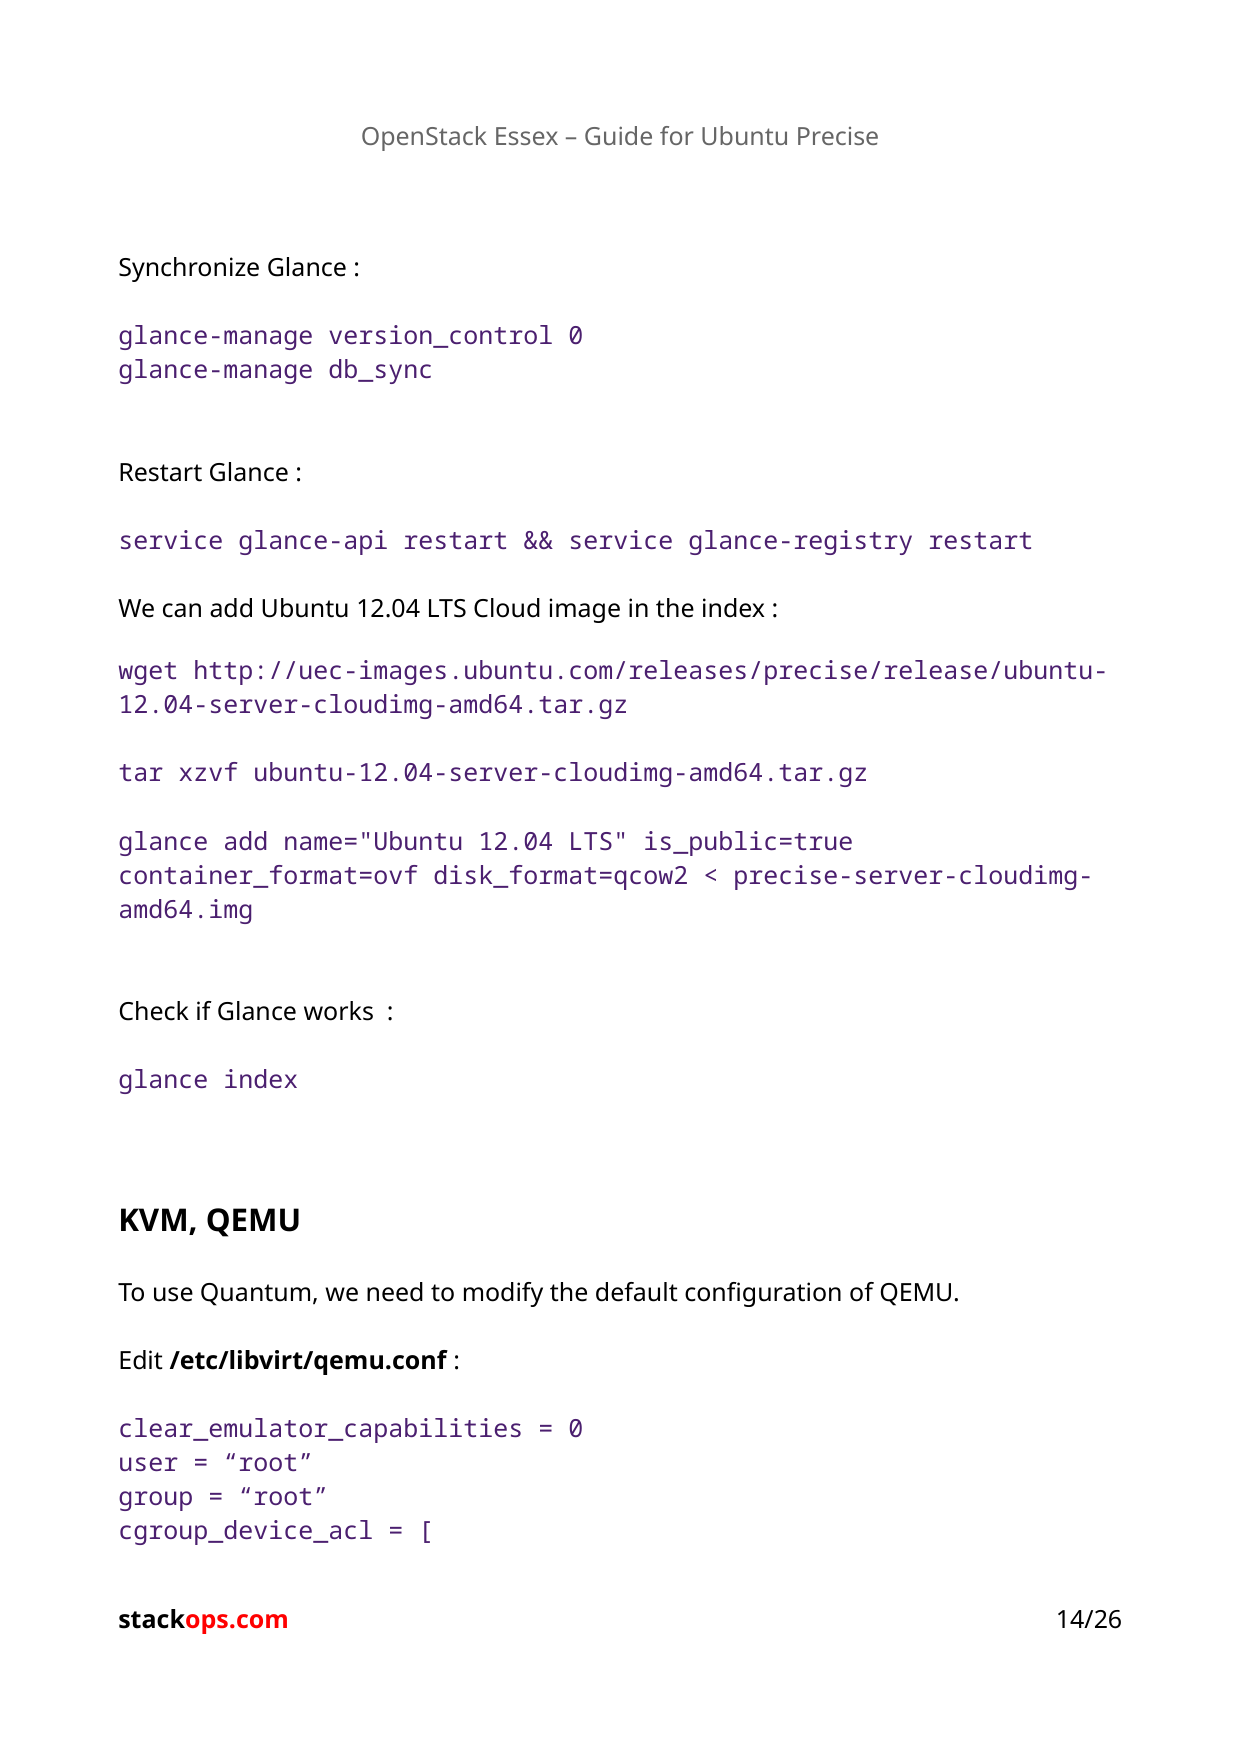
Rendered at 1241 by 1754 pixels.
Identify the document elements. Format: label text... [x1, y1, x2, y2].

text Check if Glance works : [118, 993, 1122, 1028]
text wget http://uec-images.ubuntu.com/releases/precise/release/ubuntu-12.04-server-cloudimg-amd64.tar.gz [118, 653, 1122, 721]
text group = “root” [118, 1479, 1122, 1513]
text Edit /etc/libvirt/qemu.conf : [118, 1343, 1122, 1377]
text tar xzvf ubuntu-12.04-server-cloudimg-amd64.tar.gz [118, 755, 1122, 789]
text Restart Glance : [118, 454, 1122, 488]
text cgroup_device_acl = [ [118, 1513, 1122, 1547]
text KVM, QEMU [118, 1198, 1122, 1241]
text We can add Ubuntu 12.04 LTS Cloud image in the index : [118, 590, 1122, 624]
text service glance-api restart && service glance-registry restart [118, 522, 1122, 556]
text user = “root” [118, 1445, 1122, 1479]
text glance-manage db_sync [118, 352, 1122, 386]
text glance add name="Ubuntu 12.04 LTS" is_public=true container_format=ovf disk_format=qcow2 < precise-server-cloudimg-amd64.img [118, 823, 1122, 925]
text To use Quantum, we need to modify the default configuration of QEMU. [118, 1274, 1122, 1309]
text clear_emulator_capabilities = 0 [118, 1411, 1122, 1445]
text glance index [118, 1062, 1122, 1096]
text Synchronize Glance : [118, 250, 1122, 284]
text glance-manage version_control 0 [118, 318, 1122, 352]
